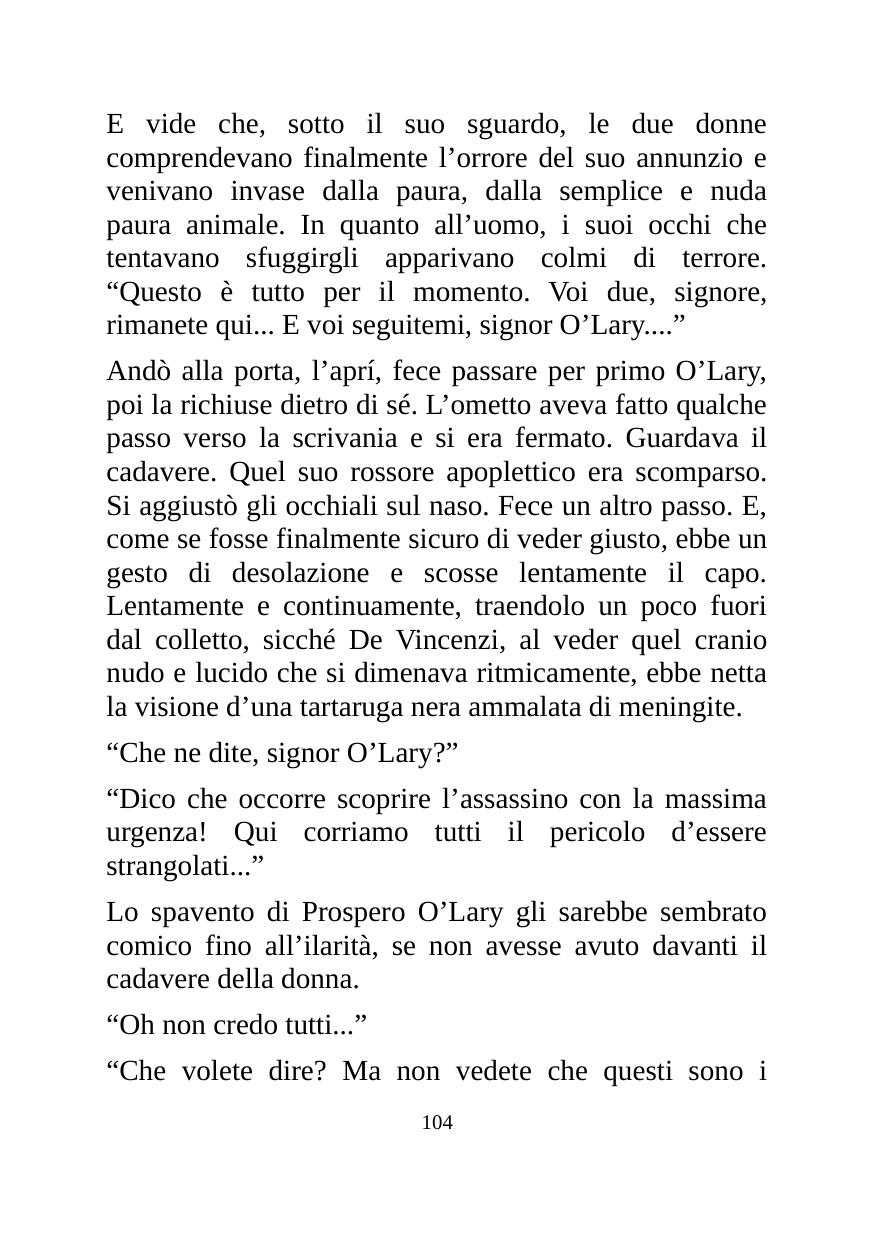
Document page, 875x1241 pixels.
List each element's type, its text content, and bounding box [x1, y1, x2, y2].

text Lo spavento di Prospero O’Lary gli sarebbe sembrato comico fino all’ilarità, se non avesse avuto davanti il cadavere della donna. [106, 894, 768, 995]
text “Dico che occorre scoprire l’assassino con la massima urgenza! Qui corriamo tutti il pericolo d’essere strangolati...” [106, 781, 768, 882]
text Andò alla porta, l’aprí, fece passare per primo O’Lary, poi la richiuse dietro di sé. L’ometto aveva fatto qualche passo verso la scrivania e si era fermato. Guardava il cadavere. Quel suo rossore apoplettico era scomparso. Si aggiustò gli occhiali sul naso. Fece un altro passo. E, come se fosse finalmente sicuro di veder giusto, ebbe un gesto di desolazione e scosse lentamente il capo. Lentamente e continuamente, traendolo un poco fuori dal colletto, sicché De Vincenzi, al veder quel cranio nudo e lucido che si dimenava ritmicamente, ebbe netta la visione d’una tartaruga nera ammalata di meningite. [106, 353, 768, 722]
text E vide che, sotto il suo sguardo, le due donne comprendevano finalmente l’orrore del suo annunzio e venivano invase dalla paura, dalla semplice e nuda paura animale. In quanto all’uomo, i suoi occhi che tentavano sfuggirgli apparivano colmi di terrore. “Questo è tutto per il momento. Voi due, signore, rimanete qui... E voi seguitemi, signor O’Lary....” [106, 106, 768, 341]
text “Che ne dite, signor O’Lary?” [106, 735, 768, 768]
text “Che volete dire? Ma non vedete che questi sono i [106, 1053, 768, 1087]
text “Oh non credo tutti...” [106, 1007, 768, 1041]
